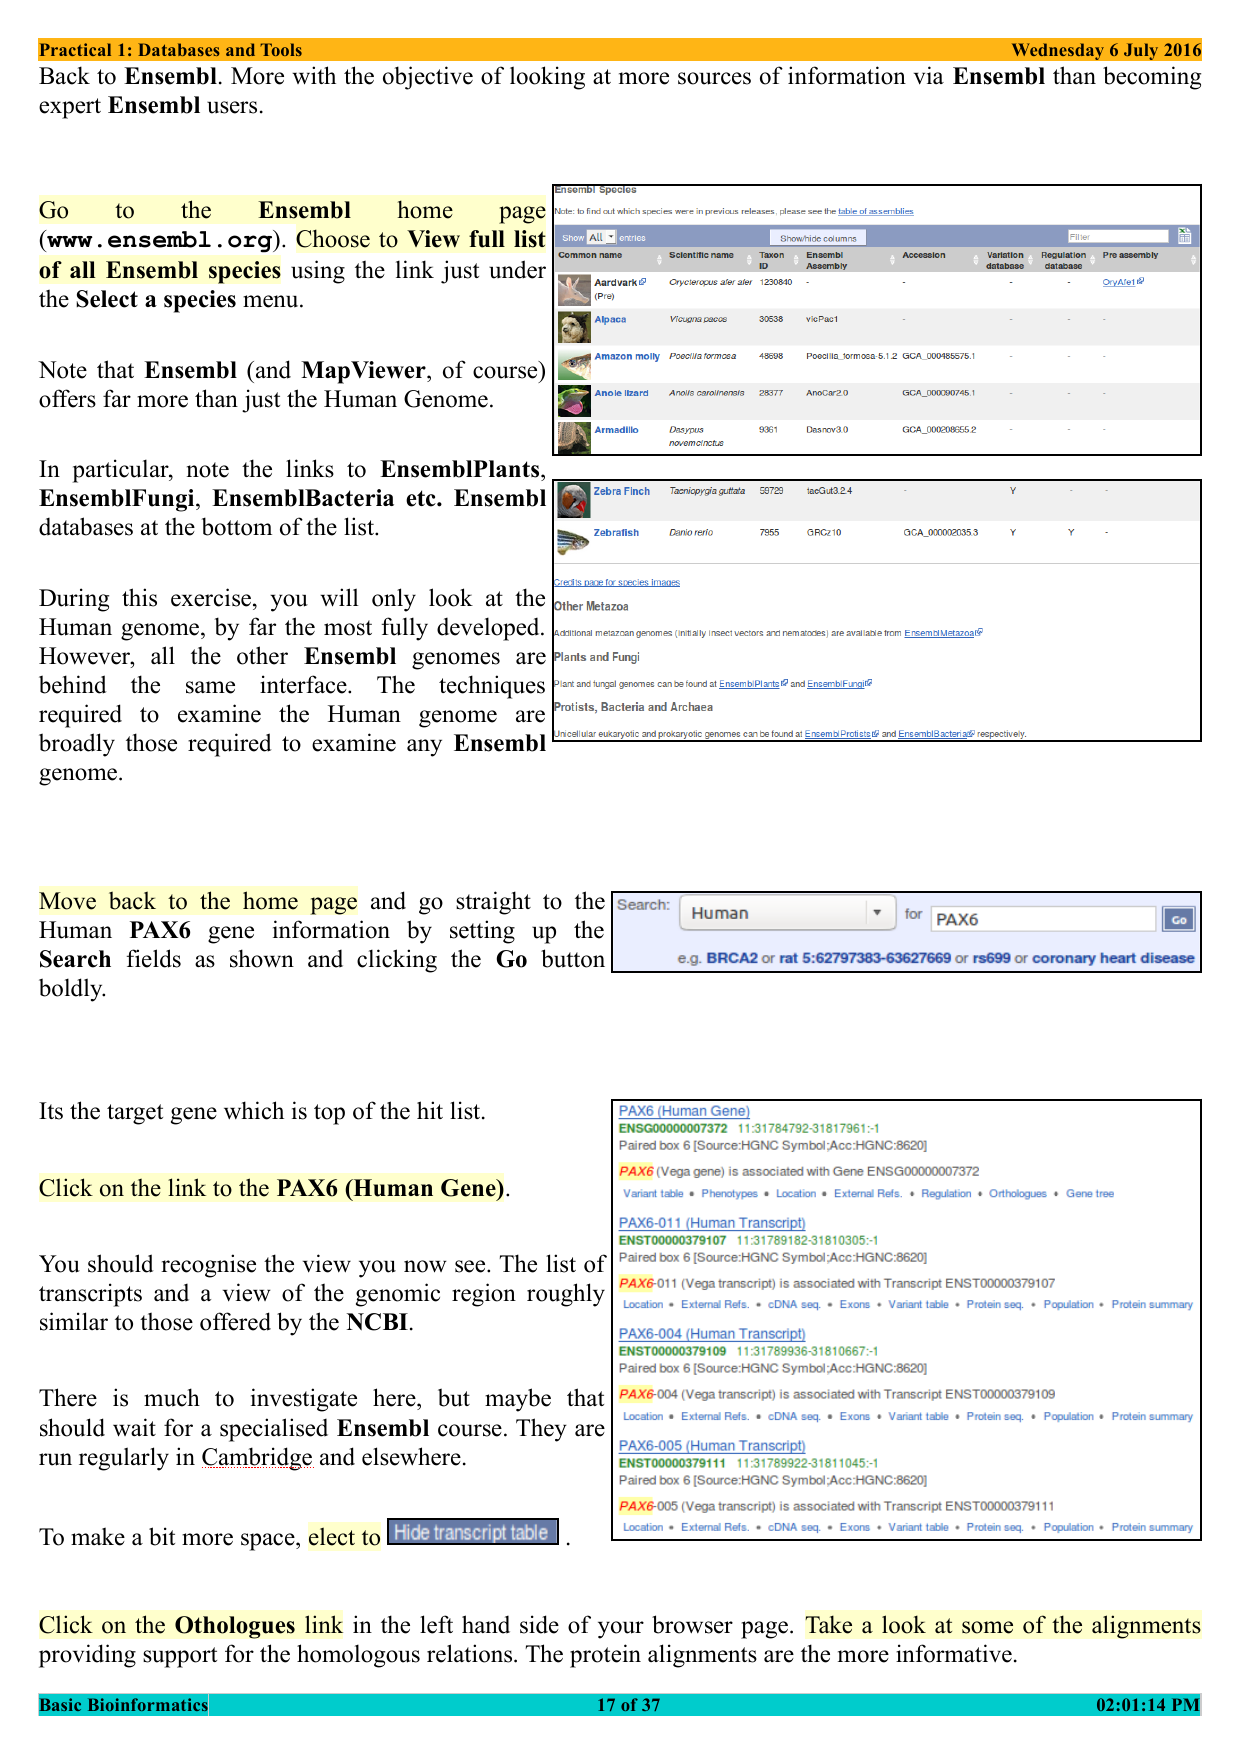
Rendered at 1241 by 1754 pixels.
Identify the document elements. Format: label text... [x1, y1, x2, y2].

text Move back to the home page and go straight to the Human PAX6 gene information by setting up the Search fields as shown and clicking the Go button boldly. [38, 886, 1202, 1002]
text Note that Ensembl (and MapViewer, of course) offers far more than just the Human Genome. [38, 354, 552, 413]
picture [554, 481, 1200, 740]
text To make a bit more space, elect to. [38, 1518, 1202, 1551]
text Click on the link to the PAX6 (Human Gene). [38, 1172, 611, 1202]
text You should recognise the view you now see. The list of transcripts and a view of the genomic region roughly similar to those offered by the NCBI. [38, 1249, 611, 1336]
text Its the target gene which is top of the hit list. [38, 1096, 1202, 1125]
text There is much to investigate here, but maybe that should wait for a specialised Ensembl course. They are run regularly in Cambridge and elsewhere. [38, 1383, 611, 1471]
picture [613, 893, 1200, 971]
text Back to Ensembl. More with the objective of looking at more sources of information via Ensembl than becoming expert Ensembl users. [38, 61, 1202, 119]
text In particular, note the links to EnsemblPlants, EnsemblFungi, EnsemblBacteria etc. Ensembl databases at the bottom of the list. [38, 454, 1202, 541]
text Click on the Othologues link in the left hand side of your browser page. Take a look at some of the alignments providing support for the homologous relations. The protein alignments are the more informative. [38, 1610, 1202, 1668]
picture [389, 1520, 557, 1543]
text Go to the Ensembl home page (www.ensembl.org). Choose to View full list of all Ensembl species using the link just under the Select a species menu. [38, 195, 552, 313]
picture [554, 186, 1200, 454]
text During this exercise, you will only look at the Human genome, by far the most fully developed. However, all the other Ensembl genomes are behind the same interface. The techniques required to examine the Human genome are broadly those required to examine any Ensembl genome. [38, 582, 1202, 786]
picture [613, 1101, 1200, 1539]
